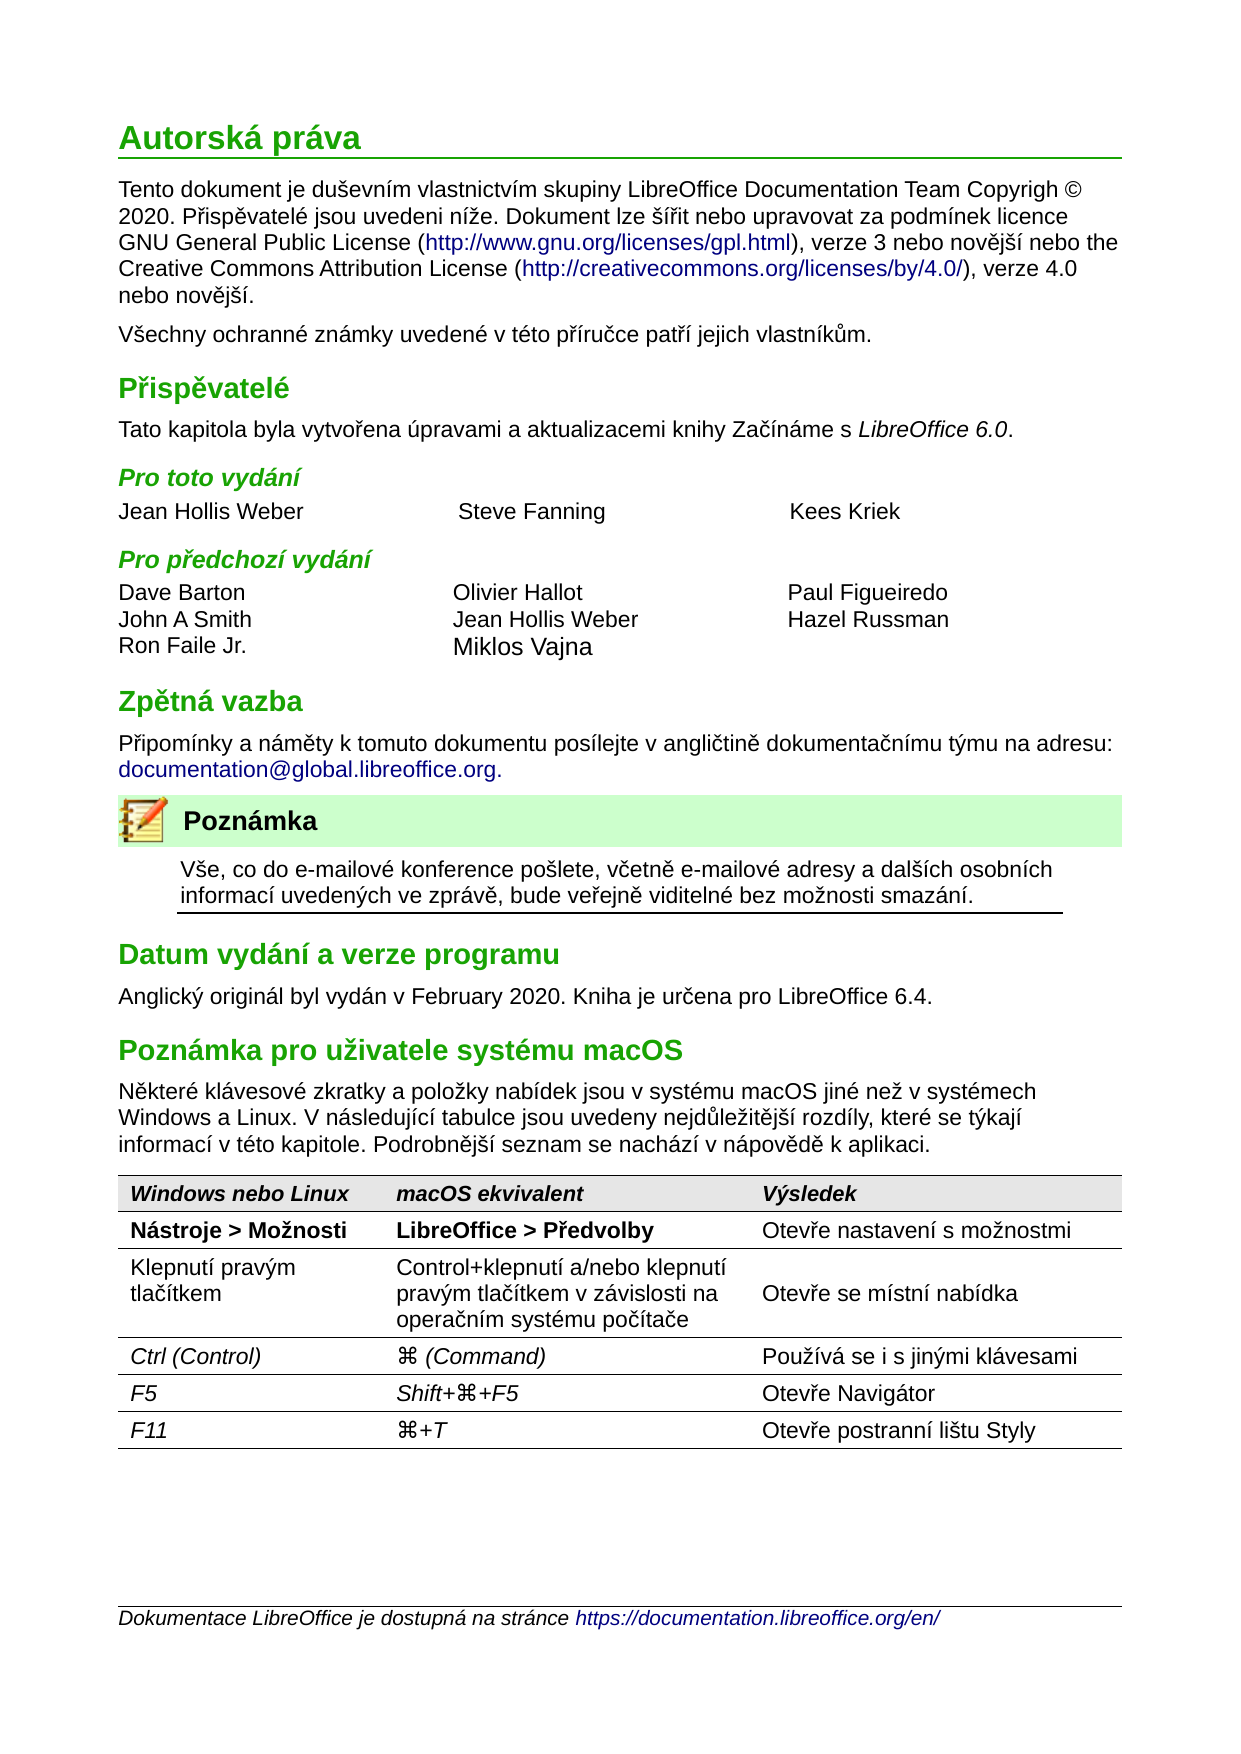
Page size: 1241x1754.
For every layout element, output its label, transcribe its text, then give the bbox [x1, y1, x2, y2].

table_cell Klepnutí pravým tlačítkem [118, 1249, 384, 1337]
table_cell F5 [118, 1375, 384, 1411]
text Anglický originál byl vydán v únoru 2020. Kniha je určena pro LibreOffice 6.4. [118, 983, 1122, 1009]
table_cell Miklos Vajna [453, 632, 787, 661]
table_cell ⌘+T [384, 1412, 750, 1448]
table_cell ⌘ (Command) [384, 1338, 750, 1374]
table_header Windows nebo Linux [118, 1176, 384, 1211]
subtitle Zpětná vazba [118, 684, 1122, 718]
subtitle Datum vydání a verze programu [118, 937, 1122, 971]
table_cell Otevře Navigátor [750, 1375, 1122, 1411]
subtitle Přispěvatelé [118, 371, 1122, 404]
table_cell LibreOffice > Předvolby [384, 1212, 750, 1247]
text Připomínky a náměty k tomuto dokumentu posílejte v angličtině dokumentačnímu týmu na adresu: documentation@global.libreoffice.org. [118, 730, 1122, 782]
table_cell Hazel Russman [788, 606, 1122, 632]
subtitle Autorská práva [118, 118, 1122, 157]
text Tato kapitola byla vytvořena úpravami a aktualizacemi knihy Začínáme s LibreOffice 6.0. [118, 416, 1122, 442]
subtitle Poznámka [118, 803, 1122, 843]
text Vše, co do e-mailové konference pošlete, včetně e-mailové adresy a dalších osobních informací uvedených ve zprávě, bude veřejně viditelné bez možnosti smazání. [177, 853, 1063, 912]
table_header Paul Figueiredo [788, 579, 1122, 606]
table_cell F11 [118, 1412, 384, 1448]
table_header macOS ekvivalent [384, 1176, 750, 1211]
subtitle Poznámka pro uživatele systému macOS [118, 1033, 1122, 1066]
table_cell Jean Hollis Weber [453, 606, 787, 632]
table_cell Nástroje > Možnosti [118, 1212, 384, 1247]
table_cell Otevře nastavení s možnostmi [750, 1212, 1122, 1247]
table_cell Používá se i s jinými klávesami [750, 1338, 1122, 1374]
subtitle Pro toto vydání [118, 463, 1122, 492]
table_header Jean Hollis Weber [118, 498, 458, 524]
table_cell Otevře postranní lištu Styly [750, 1412, 1122, 1448]
table_header Olivier Hallot [453, 579, 787, 606]
table_header Kees Kriek [789, 498, 1122, 524]
subtitle Pro předchozí vydání [118, 544, 1122, 573]
table_cell Otevře se místní nabídka [750, 1249, 1122, 1337]
text Některé klávesové zkratky a položky nabídek jsou v systému macOS jiné než v systémech Windows a Linux. V následující tabulce jsou uvedeny nejdůležitější rozdíly, které se týkají informací v této kapitole. Podrobnější seznam se nachází v nápovědě k aplikaci. [118, 1078, 1122, 1157]
picture [119, 795, 170, 846]
table_cell Ron Faile Jr. [118, 632, 453, 661]
text Tento dokument je duševním vlastnictvím skupiny LibreOffice Documentation Team Copyrigh © 2020. Přispěvatelé jsou uvedeni níže. Dokument lze šířit nebo upravovat za podmínek licence GNU General Public License (http://www.gnu.org/licenses/gpl.html), verze 3 nebo novější nebo the Creative Commons Attribution License (http://creativecommons.org/licenses/by/4.0/), verze 4.0 nebo novější. [118, 176, 1122, 308]
table_cell [788, 632, 1122, 661]
table_cell Shift+⌘+F5 [384, 1375, 750, 1411]
table_header Steve Fanning [458, 498, 789, 524]
table_header Výsledek [750, 1176, 1122, 1211]
table_header Dave Barton [118, 579, 453, 606]
table_cell Control+klepnutí a/nebo klepnutí pravým tlačítkem v závislosti na operačním systému počítače [384, 1249, 750, 1337]
table_cell Ctrl (Control) [118, 1338, 384, 1374]
text Všechny ochranné známky uvedené v této příručce patří jejich vlastníkům. [118, 321, 1122, 347]
table_cell John A Smith [118, 606, 453, 632]
